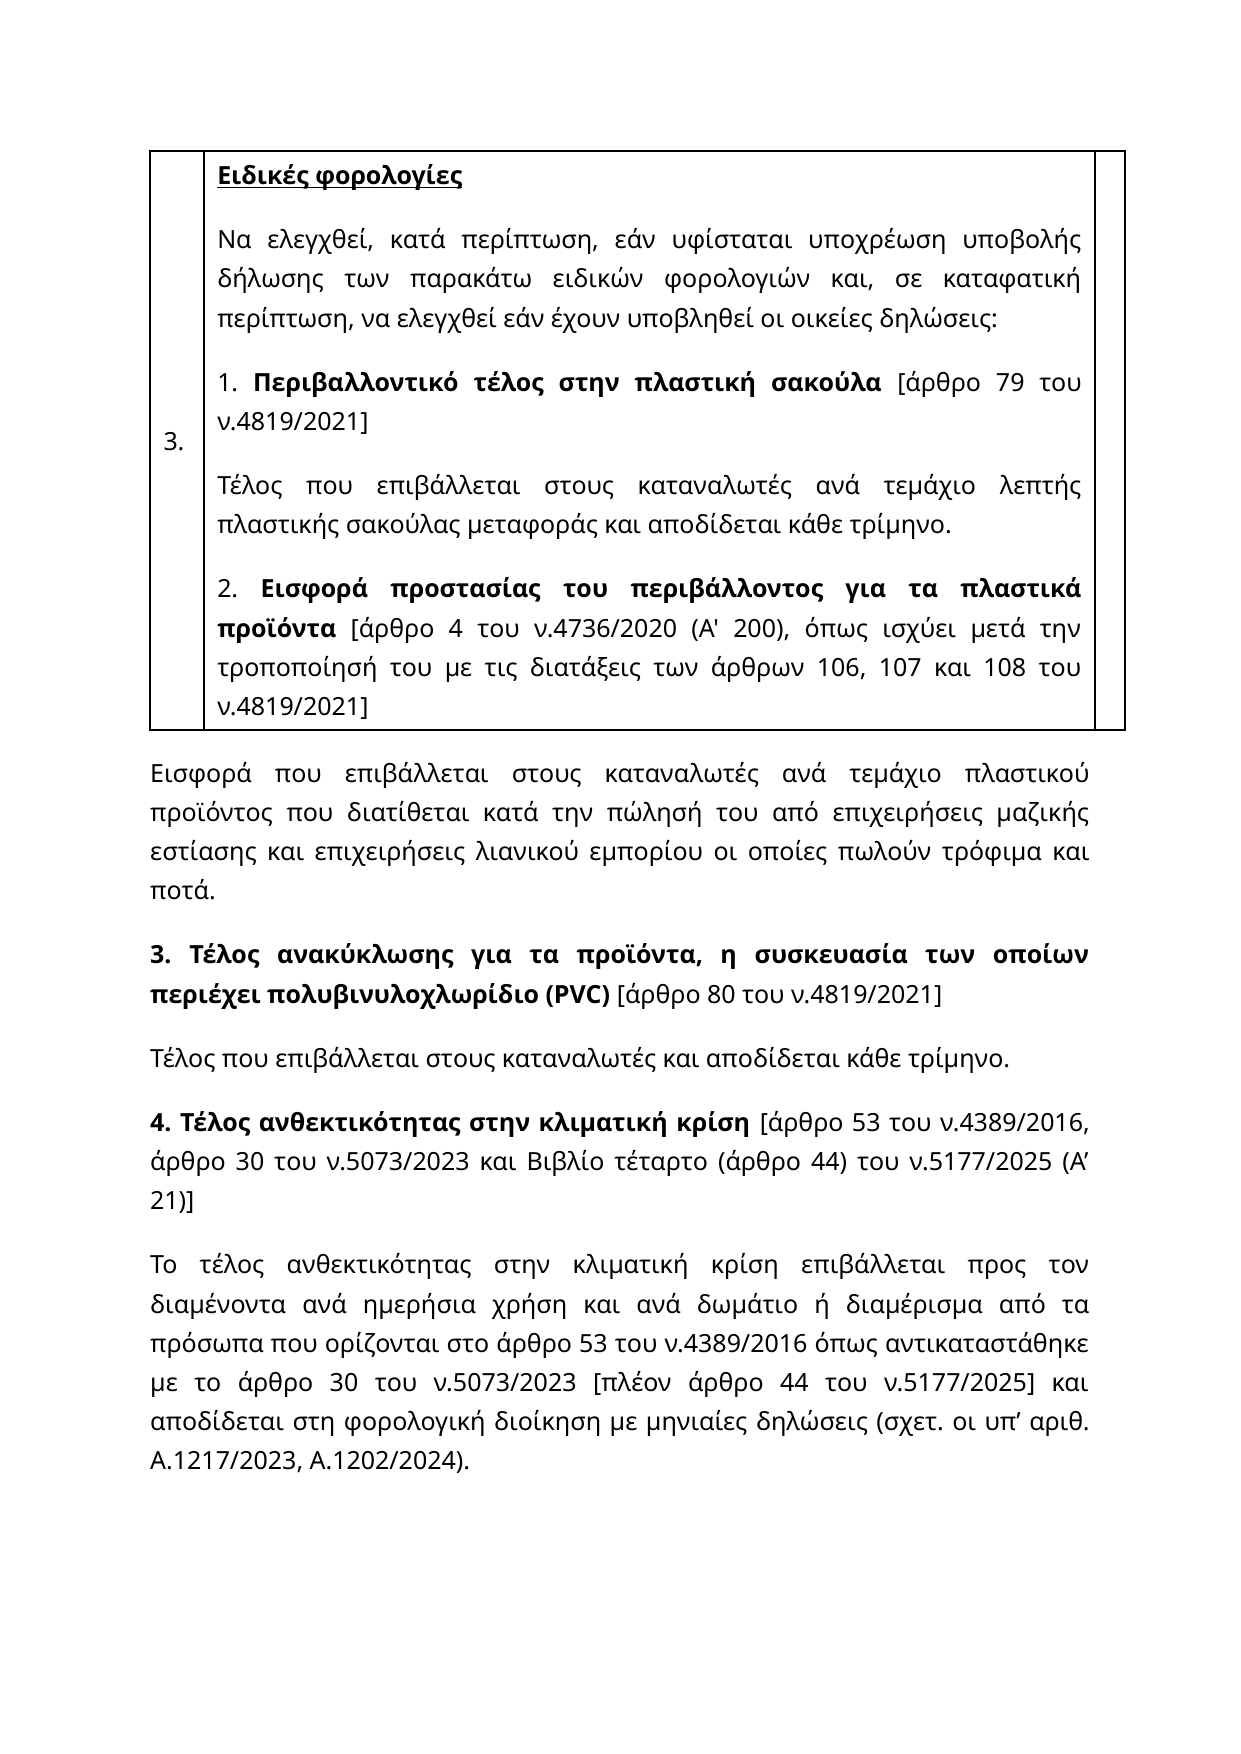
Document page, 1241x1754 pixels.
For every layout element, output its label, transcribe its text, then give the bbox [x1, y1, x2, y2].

text Τέλος που επιβάλλεται στους καταναλωτές και αποδίδεται κάθε τρίμηνο. [150, 1041, 1090, 1074]
table_cell Ειδικές φορολογίες Να ελεγχθεί, κατά περίπτωση, εάν υφίσταται υποχρέωση υποβολής δήλωσης των παρακάτω ειδικών φορολογιών και, σε καταφατική περίπτωση, να ελεγχθεί εάν έχουν υποβληθεί οι οικείες δηλώσεις: 1. Περιβαλλοντικό τέλος στην πλαστική σακούλα [άρθρο 79 του ν.4819/2021] Τέλος που επιβάλλεται στους καταναλωτές ανά τεμάχιο λεπτής πλαστικής σακούλας μεταφοράς και αποδίδεται κάθε τρίμηνο. 2. Εισφορά προστασίας του περιβάλλοντος για τα πλαστικά προϊόντα [άρθρο 4 του ν.4736/2020 (Α' 200), όπως ισχύει μετά την τροποποίησή του με τις διατάξεις των άρθρων 106, 107 και 108 του ν.4819/2021] [205, 152, 1094, 729]
text 3. Τέλος ανακύκλωσης για τα προϊόντα, η συσκευασία των οποίων περιέχει πολυβινυλοχλωρίδιο (PVC) [άρθρο 80 του ν.4819/2021] [150, 937, 1090, 1010]
table_cell [1096, 152, 1124, 729]
text Εισφορά που επιβάλλεται στους καταναλωτές ανά τεμάχιο πλαστικού προϊόντος που διατίθεται κατά την πώλησή του από επιχειρήσεις μαζικής εστίασης και επιχειρήσεις λιανικού εμπορίου οι οποίες πωλούν τρόφιμα και ποτά. [150, 756, 1090, 907]
text 4. Τέλος ανθεκτικότητας στην κλιματική κρίση [άρθρο 53 του ν.4389/2016, άρθρο 30 του ν.5073/2023 και Βιβλίο τέταρτο (άρθρο 44) του ν.5177/2025 (Α’ 21)] [150, 1105, 1090, 1217]
table_cell 3. [151, 152, 203, 729]
text Το τέλος ανθεκτικότητας στην κλιματική κρίση επιβάλλεται προς τον διαμένοντα ανά ημερήσια χρήση και ανά δωμάτιο ή διαμέρισμα από τα πρόσωπα που ορίζονται στο άρθρο 53 του ν.4389/2016 όπως αντικαταστάθηκε με το άρθρο 30 του ν.5073/2023 [πλέον άρθρο 44 του ν.5177/2025] και αποδίδεται στη φορολογική διοίκηση με μηνιαίες δηλώσεις (σχετ. οι υπ’ αριθ. Α.1217/2023, Α.1202/2024). [150, 1247, 1090, 1477]
